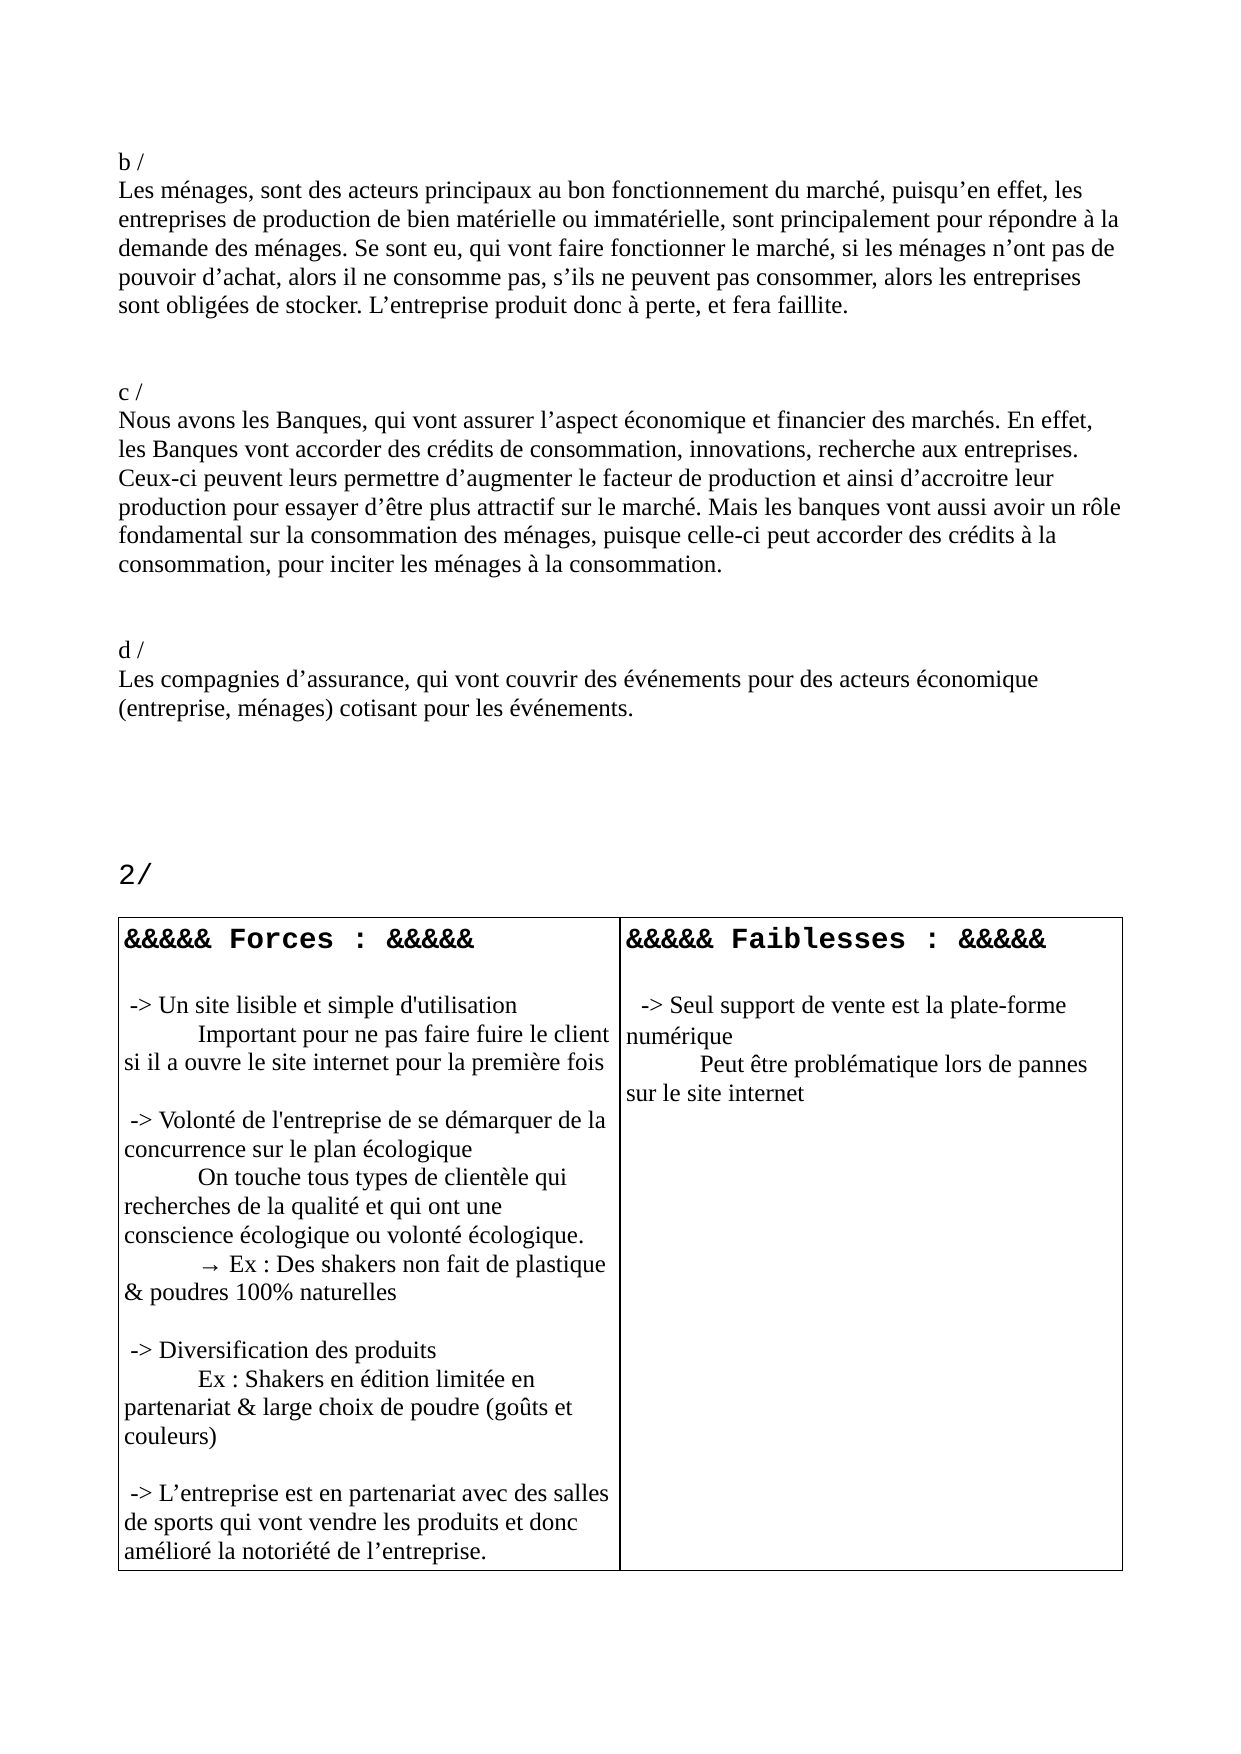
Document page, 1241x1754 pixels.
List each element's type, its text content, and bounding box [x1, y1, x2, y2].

text c / [118, 377, 1122, 406]
table_header &&&&& Forces : &&&&& -> Un site lisible et simple d'utilisation Important pour ne pas faire fuire le client si il a ouvre le site internet pour la première fois -> Volonté de l'entreprise de se démarquer de la concurrence sur le plan écologique On touche tous types de clientèle qui recherches de la qualité et qui ont une conscience écologique ou volonté écologique. → Ex : Des shakers non fait de plastique & poudres 100% naturelles -> Diversification des produits Ex : Shakers en édition limitée en partenariat & large choix de poudre (goûts et couleurs) -> L’entreprise est en partenariat avec des salles de sports qui vont vendre les produits et donc amélioré la notoriété de l’entreprise. [119, 918, 619, 1570]
text b / [118, 147, 1122, 176]
text 2/ [118, 861, 1122, 893]
text Les compagnies d’assurance, qui vont couvrir des événements pour des acteurs économique (entreprise, ménages) cotisant pour les événements. [118, 664, 1122, 722]
table_header &&&&& Faiblesses : &&&&& -> Seul support de vente est la plate-forme numérique Peut être problématique lors de pannes sur le site internet [621, 918, 1122, 1570]
text Nous avons les Banques, qui vont assurer l’aspect économique et financier des marchés. En effet, les Banques vont accorder des crédits de consommation, innovations, recherche aux entreprises. Ceux-ci peuvent leurs permettre d’augmenter le facteur de production et ainsi d’accroitre leur production pour essayer d’être plus attractif sur le marché. Mais les banques vont aussi avoir un rôle fondamental sur la consommation des ménages, puisque celle-ci peut accorder des crédits à la consommation, pour inciter les ménages à la consommation. [118, 406, 1122, 578]
text Les ménages, sont des acteurs principaux au bon fonctionnement du marché, puisqu’en effet, les entreprises de production de bien matérielle ou immatérielle, sont principalement pour répondre à la demande des ménages. Se sont eu, qui vont faire fonctionner le marché, si les ménages n’ont pas de pouvoir d’achat, alors il ne consomme pas, s’ils ne peuvent pas consommer, alors les entreprises sont obligées de stocker. L’entreprise produit donc à perte, et fera faillite. [118, 176, 1122, 319]
text d / [118, 636, 1122, 664]
